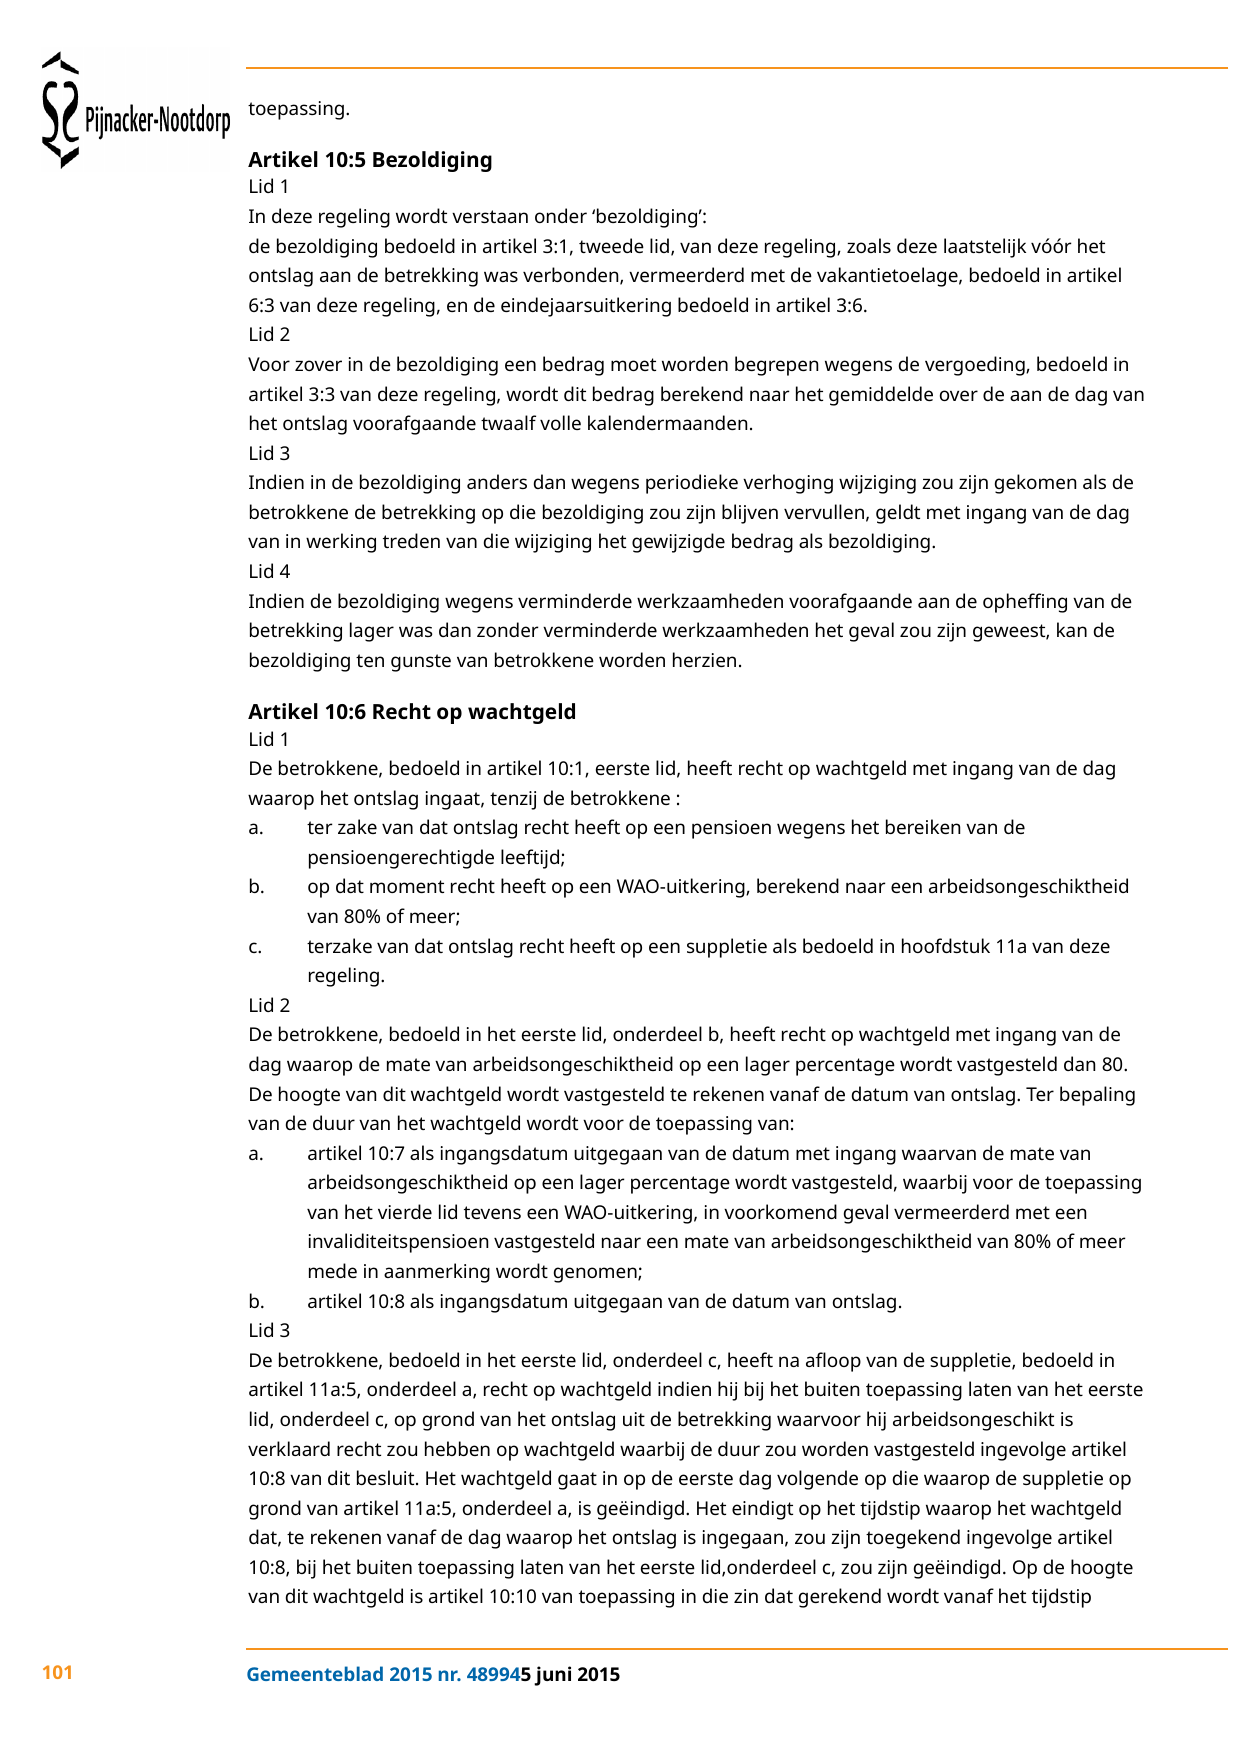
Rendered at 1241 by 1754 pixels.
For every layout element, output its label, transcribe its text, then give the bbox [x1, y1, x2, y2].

text Indien de bezoldiging wegens verminderde werkzaamheden voorafgaande aan de opheffing van de betrekking lager was dan zonder verminderde werkzaamheden het geval zou zijn geweest, kan de bezoldiging ten gunste van betrokkene worden herzien. [248, 588, 1152, 673]
text Lid 1 [248, 726, 1152, 752]
list op dat moment recht heeft op een WAO-uitkering, berekend naar een arbeidsongeschiktheid van 80% of meer; [248, 874, 1152, 929]
text De betrokkene, bedoeld in artikel 10:1, eerste lid, heeft recht op wachtgeld met ingang van de dag waarop het ontslag ingaat, tenzij de betrokkene : [248, 755, 1152, 811]
text Lid 2 [248, 322, 1152, 347]
text Lid 2 [248, 992, 1152, 1018]
text De betrokkene, bedoeld in het eerste lid, onderdeel b, heeft recht op wachtgeld met ingang van de dag waarop de mate van arbeidsongeschiktheid op een lager percentage wordt vastgesteld dan 80. De hoogte van dit wachtgeld wordt vastgesteld te rekenen vanaf de datum van ontslag. Ter bepaling van de duur van het wachtgeld wordt voor de toepassing van: [248, 1022, 1152, 1136]
list artikel 10:7 als ingangsdatum uitgegaan van de datum met ingang waarvan de mate van arbeidsongeschiktheid op een lager percentage wordt vastgesteld, waarbij voor de toepassing van het vierde lid tevens een WAO-uitkering, in voorkomend geval vermeerderd met een invaliditeitspensioen vastgesteld naar een mate van arbeidsongeschiktheid van 80% of meer mede in aanmerking wordt genomen; [248, 1140, 1152, 1284]
text Artikel 10:5 Bezoldiging [248, 145, 1152, 174]
text Lid 3 [248, 1317, 1152, 1343]
text Lid 1 [248, 174, 1152, 199]
list artikel 10:8 als ingangsdatum uitgegaan van de datum van ontslag. [248, 1288, 1152, 1314]
text De betrokkene, bedoeld in het eerste lid, onderdeel c, heeft na afloop van de suppletie, bedoeld in artikel 11a:5, onderdeel a, recht op wachtgeld indien hij bij het buiten toepassing laten van het eerste lid, onderdeel c, op grond van het ontslag uit de betrekking waarvoor hij arbeidsongeschikt is verklaard recht zou hebben op wachtgeld waarbij de duur zou worden vastgesteld ingevolge artikel 10:8 van dit besluit. Het wachtgeld gaat in op de eerste dag volgende op die waarop de suppletie op grond van artikel 11a:5, onderdeel a, is geëindigd. Het eindigt op het tijdstip waarop het wachtgeld dat, te rekenen vanaf de dag waarop het ontslag is ingegaan, zou zijn toegekend ingevolge artikel 10:8, bij het buiten toepassing laten van het eerste lid,onderdeel c, zou zijn geëindigd. Op de hoogte van dit wachtgeld is artikel 10:10 van toepassing in die zin dat gerekend wordt vanaf het tijdstip [248, 1347, 1152, 1609]
list terzake van dat ontslag recht heeft op een suppletie als bedoeld in hoofdstuk 11a van deze regeling. [248, 933, 1152, 988]
text Lid 3 [248, 440, 1152, 466]
text Lid 4 [248, 558, 1152, 584]
text Indien in de bezoldiging anders dan wegens periodieke verhoging wijziging zou zijn gekomen als de betrokkene de betrekking op die bezoldiging zou zijn blijven vervullen, geldt met ingang van de dag van in werking treden van die wijziging het gewijzigde bedrag als bezoldiging. [248, 469, 1152, 554]
text Artikel 10:6 Recht op wachtgeld [248, 697, 1152, 726]
list ter zake van dat ontslag recht heeft op een pensioen wegens het bereiken van de pensioengerechtigde leeftijd; [248, 814, 1152, 870]
text In deze regeling wordt verstaan onder ‘bezoldiging’: [248, 203, 1152, 229]
picture [41, 47, 231, 172]
text de bezoldiging bedoeld in artikel 3:1, tweede lid, van deze regeling, zoals deze laatstelijk vóór het ontslag aan de betrekking was verbonden, vermeerderd met de vakantietoelage, bedoeld in artikel 6:3 van deze regeling, en de eindejaarsuitkering bedoeld in artikel 3:6. [248, 233, 1152, 318]
text toepassing. [248, 95, 1152, 121]
text Voor zover in de bezoldiging een bedrag moet worden begrepen wegens de vergoeding, bedoeld in artikel 3:3 van deze regeling, wordt dit bedrag berekend naar het gemiddelde over de aan de dag van het ontslag voorafgaande twaalf volle kalendermaanden. [248, 351, 1152, 436]
